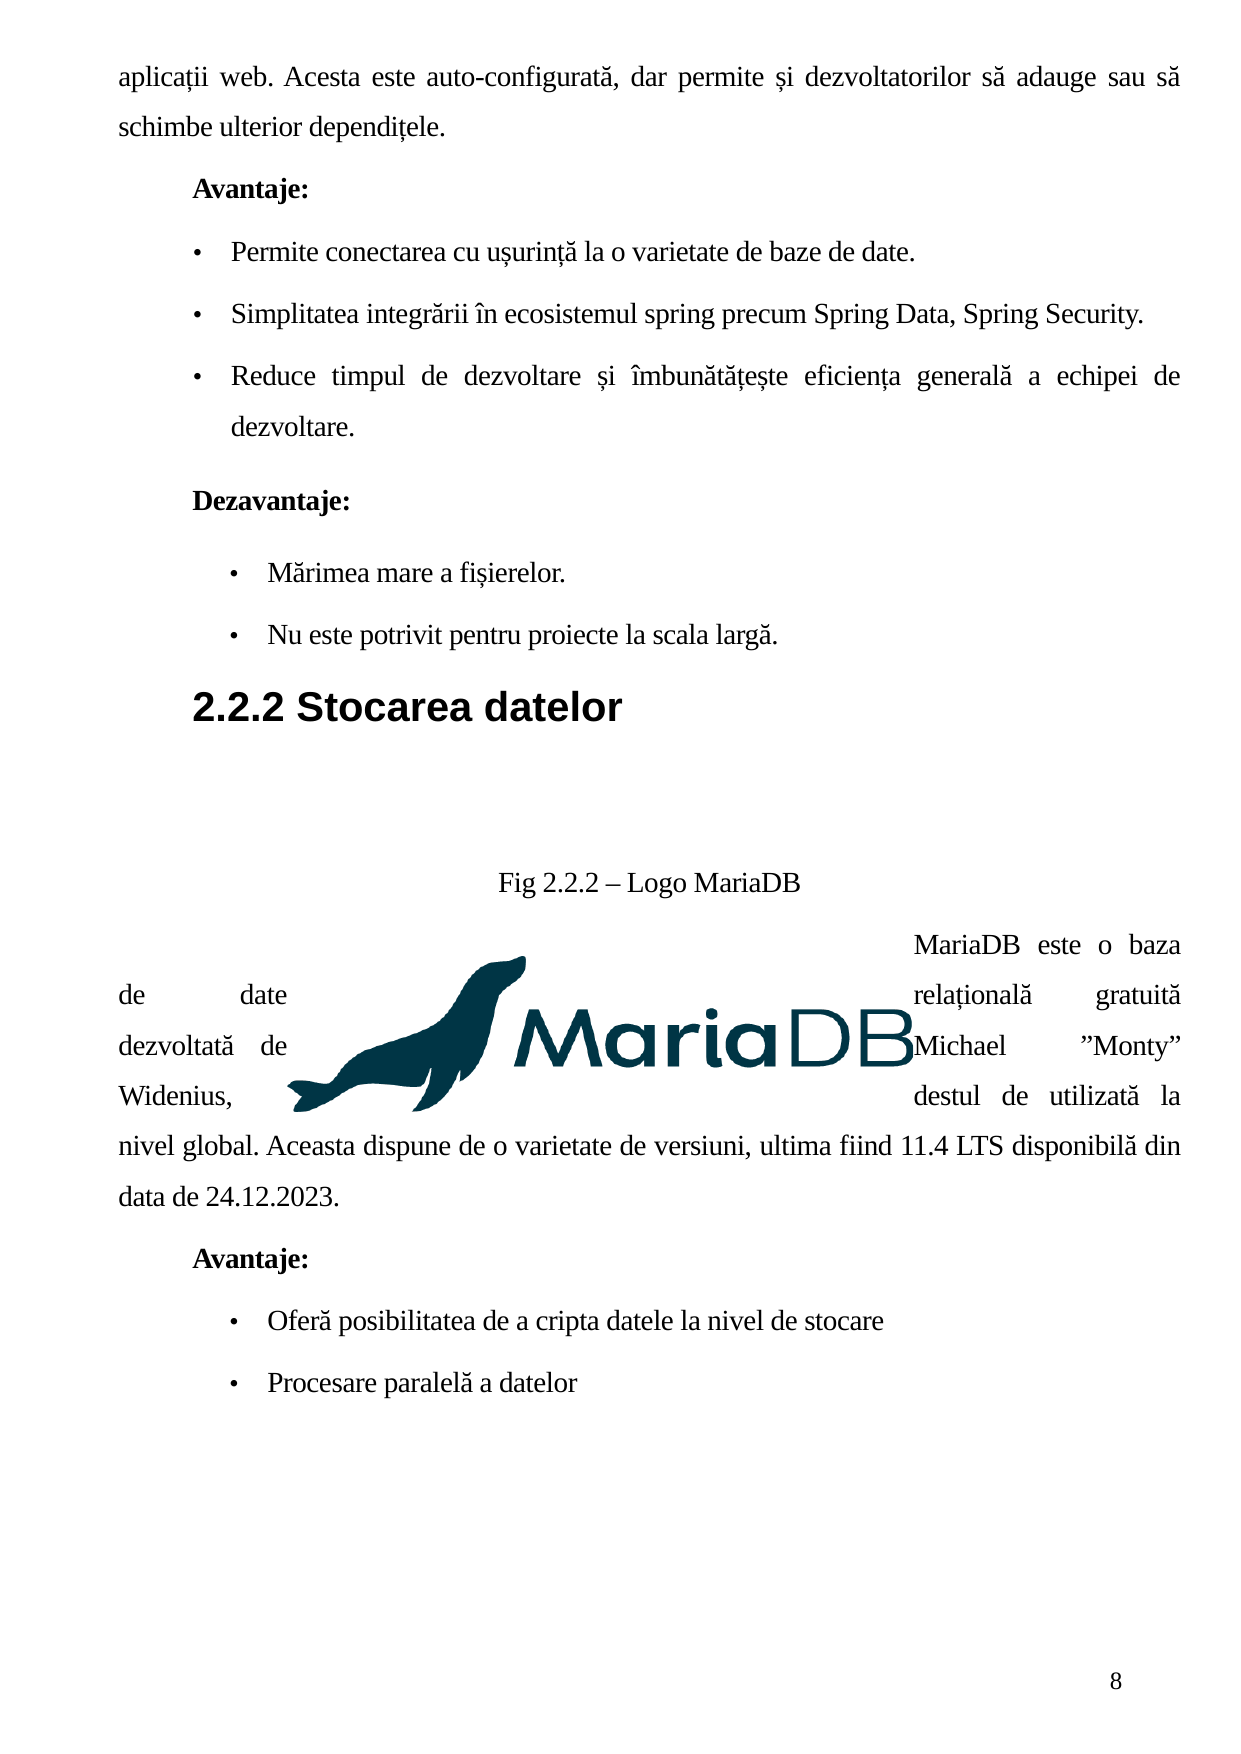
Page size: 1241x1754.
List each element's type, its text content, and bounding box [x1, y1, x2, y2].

list Nu este potrivit pentru proiecte la scala largă. [229, 617, 1181, 651]
picture [868, 1040, 906, 1060]
picture [287, 955, 521, 1084]
subtitle 2.2.2 Stocarea datelor [118, 682, 1181, 730]
list Permite conectarea cu ușurință la o varietate de baze de date. [193, 234, 1181, 267]
list Simplitatea integrării în ecosistemul spring precum Spring Data, Spring Security. [193, 296, 1181, 330]
text Avantaje: [118, 1241, 1181, 1274]
text Fig 2.2.2 – Logo MariaDB [118, 865, 1181, 898]
picture [421, 955, 914, 1112]
list Oferă posibilitatea de a cripta datele la nivel de stocare [229, 1303, 1181, 1337]
text Avantaje: [118, 172, 1181, 205]
list Procesare paralelă a datelor [229, 1366, 1181, 1399]
picture [868, 1015, 904, 1033]
text MariaDB este o baza de date relațională gratuită dezvoltată de Michael ”Monty” Widenius, destul de utilizată la nivel global. Aceasta dispune de o varietate de versiuni, ultima fiind 11.4 LTS disponibilă din data de 24.12.2023. [118, 927, 1181, 1212]
text aplicații web. Acesta este auto-configurată, dar permite și dezvoltatorilor să adauge sau să schimbe ulterior dependițele. [118, 59, 1181, 143]
picture [287, 1088, 300, 1112]
picture [309, 1073, 430, 1112]
list Reduce timpul de dezvoltare și îmbunătățește eficiența generală a echipei de dezvoltare. [193, 358, 1181, 442]
list Mărimea mare a fișierelor. [229, 555, 1181, 588]
text Dezavantaje: [118, 471, 1181, 519]
